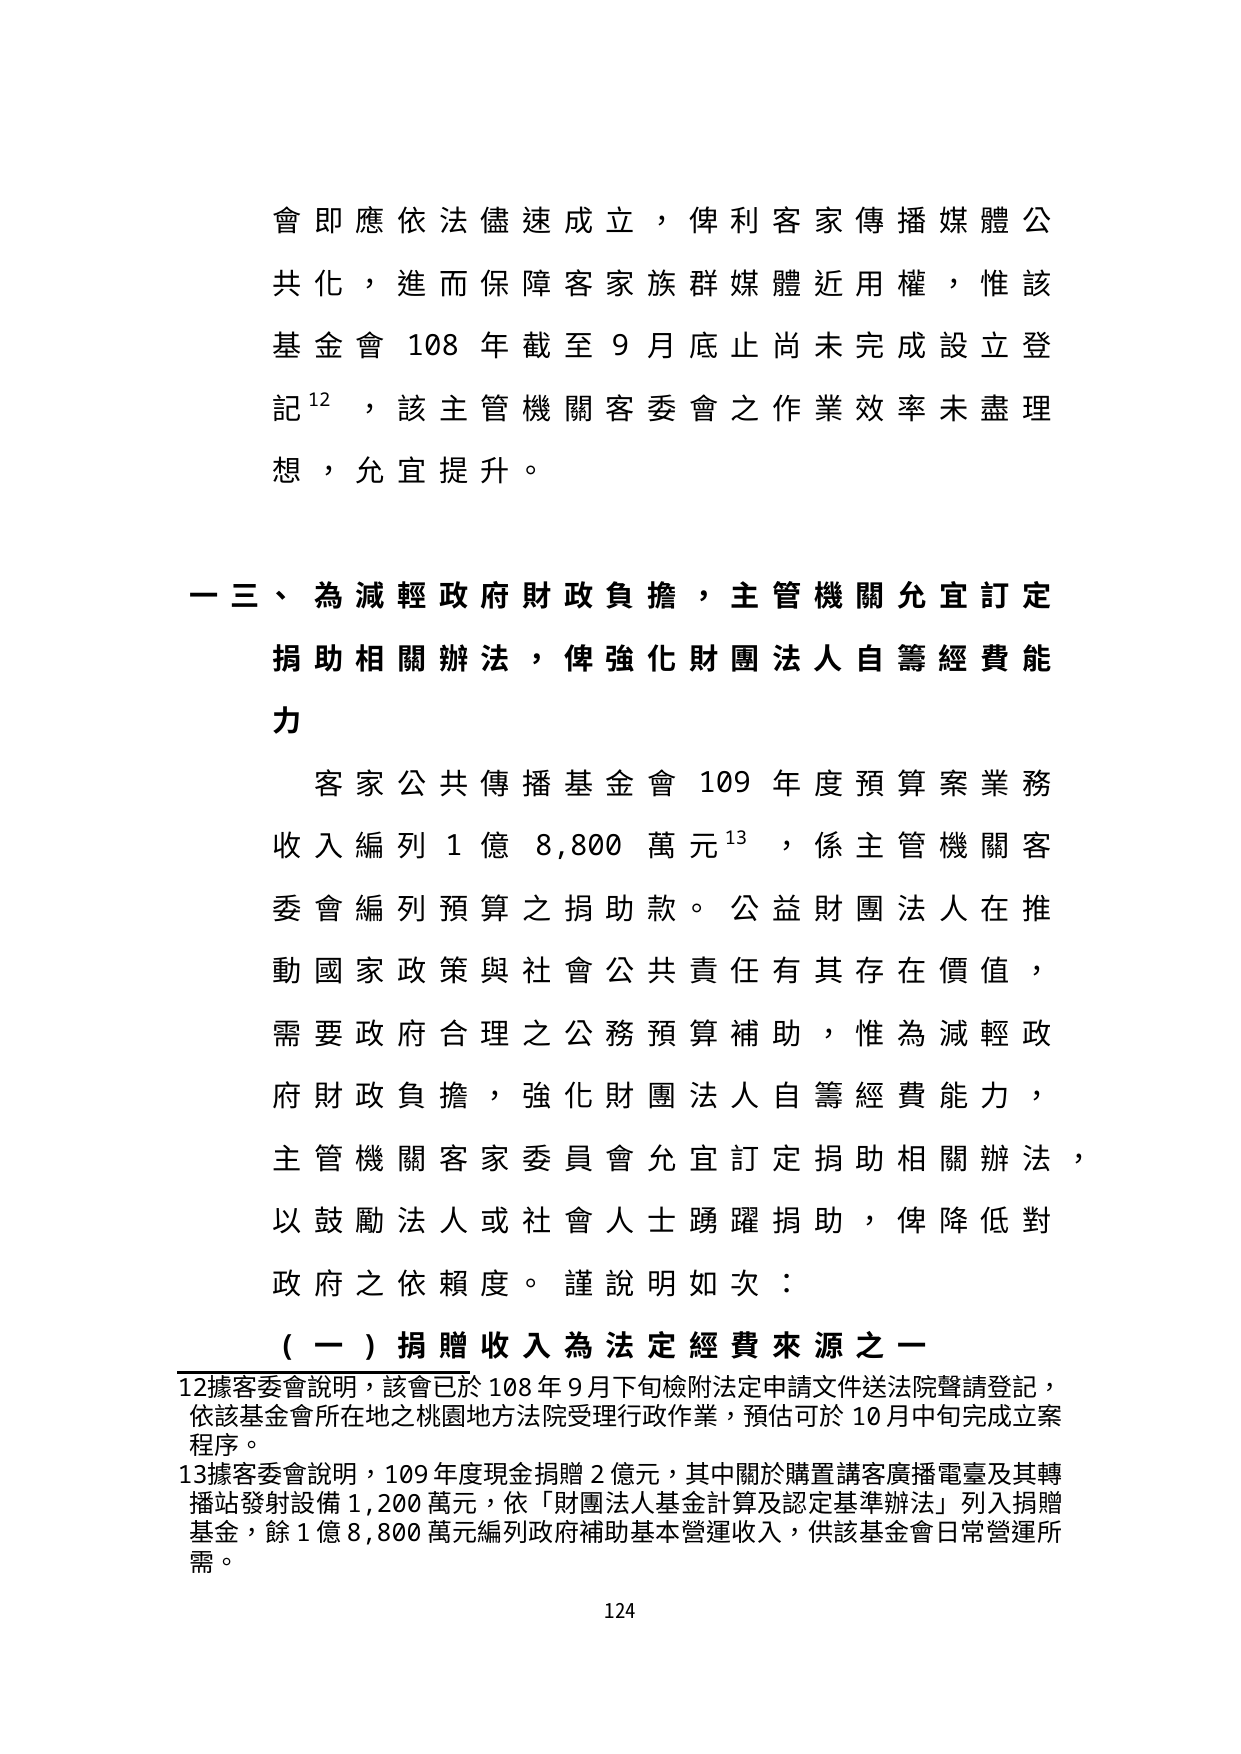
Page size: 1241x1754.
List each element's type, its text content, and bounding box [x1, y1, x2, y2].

text 會即應依法儘速成立，俾利客家傳播媒體公共化，進而保障客家族群媒體近用權，惟該基金會108年截至9月底止尚未完成設立登記，該主管機關客委會之作業效率未盡理想，允宜提升。 [242, 177, 1058, 490]
text 一三、為減輕政府財政負擔，主管機關允宜訂定捐助相關辦法，俾強化財團法人自籌經費能力 [183, 552, 1058, 740]
text (一)捐贈收入為法定經費來源之一 [242, 1302, 1058, 1365]
text 據客委會說明，109年度現金捐贈2億元，其中關於購置講客廣播電臺及其轉播站發射設備1,200萬元，依「財團法人基金計算及認定基準辦法」列入捐贈基金，餘1億8,800萬元編列政府補助基本營運收入，供該基金會日常營運所需。 [177, 1460, 1063, 1577]
text 客家公共傳播基金會109年度預算案業務收入編列1億8,800萬元，係主管機關客委會編列預算之捐助款。公益財團法人在推動國家政策與社會公共責任有其存在價值，需要政府合理之公務預算補助，惟為減輕政府財政負擔，強化財團法人自籌經費能力，主管機關客家委員會允宜訂定捐助相關辦法，以鼓勵法人或社會人士踴躍捐助，俾降低對政府之依賴度。謹說明如次： [242, 740, 1058, 1302]
text 據客委會說明，該會已於108年9月下旬檢附法定申請文件送法院聲請登記，依該基金會所在地之桃園地方法院受理行政作業，預估可於10月中旬完成立案程序。 [177, 1373, 1063, 1460]
